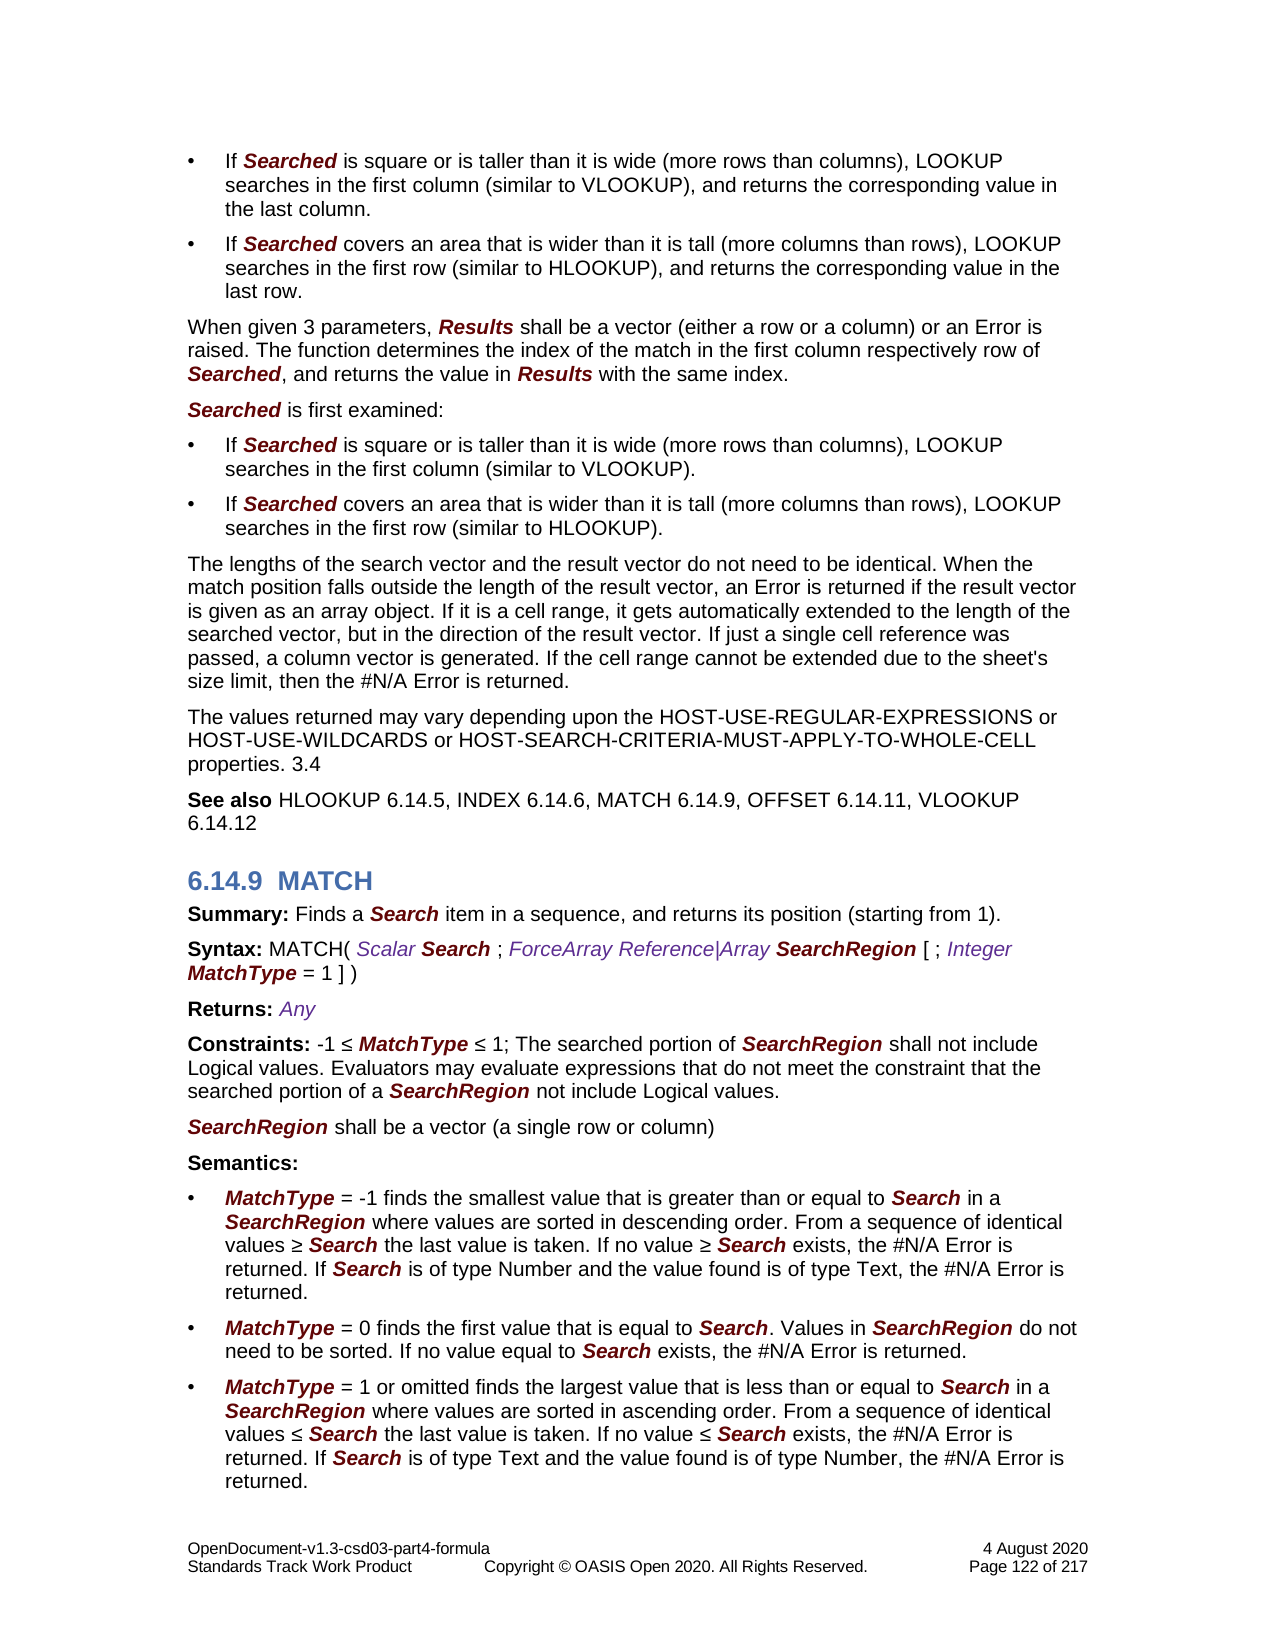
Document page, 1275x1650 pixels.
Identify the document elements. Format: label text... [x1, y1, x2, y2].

subtitle MATCH [187, 866, 1088, 896]
list If Searched is square or is taller than it is wide (more rows than columns), LOOKUP searches in the first column (similar to VLOOKUP). [187, 434, 1088, 481]
text Searched is first examined: [187, 398, 1088, 422]
text The lengths of the search vector and the result vector do not need to be identical. When the match position falls outside the length of the result vector, an Error is returned if the result vector is given as an array object. If it is a cell range, it gets automatically extended to the length of the searched vector, but in the direction of the result vector. If just a single cell reference was passed, a column vector is generated. If the cell range cannot be extended due to the sheet's size limit, then the #N/A Error is returned. [187, 552, 1088, 693]
list If Searched covers an area that is wider than it is tall (more columns than rows), LOOKUP searches in the first row (similar to HLOOKUP), and returns the corresponding value in the last row. [187, 233, 1088, 303]
list MatchType = -1 finds the smallest value that is greater than or equal to Search in a SearchRegion where values are sorted in descending order. From a sequence of identical values ≥ Search the last value is taken. If no value ≥ Search exists, the #N/A Error is returned. If Search is of type Number and the value found is of type Text, the #N/A Error is returned. [187, 1187, 1088, 1304]
text Semantics: [187, 1151, 1088, 1174]
text When given 3 parameters, Results shall be a vector (either a row or a column) or an Error is raised. The function determines the index of the match in the first column respectively row of Searched, and returns the value in Results with the same index. [187, 315, 1088, 386]
list If Searched is square or is taller than it is wide (more rows than columns), LOOKUP searches in the first column (similar to VLOOKUP), and returns the corresponding value in the last column. [187, 150, 1088, 221]
text Summary: Finds a Search item in a sequence, and returns its position (starting from 1). [187, 902, 1088, 926]
text Syntax: MATCH( Scalar Search ; ForceArray Reference|Array SearchRegion [ ; Integer MatchType = 1 ] ) [187, 938, 1088, 985]
list MatchType = 1 or omitted finds the largest value that is less than or equal to Search in a SearchRegion where values are sorted in ascending order. From a sequence of identical values ≤ Search the last value is taken. If no value ≤ Search exists, the #N/A Error is returned. If Search is of type Text and the value found is of type Number, the #N/A Error is returned. [187, 1376, 1088, 1493]
text SearchRegion shall be a vector (a single row or column) [187, 1115, 1088, 1139]
text Returns: Any [187, 997, 1088, 1021]
text See also HLOOKUP 6.14.5, INDEX 6.14.6, MATCH 6.14.9, OFFSET 6.14.11, VLOOKUP 6.14.12 [187, 788, 1088, 835]
list If Searched covers an area that is wider than it is tall (more columns than rows), LOOKUP searches in the first row (similar to HLOOKUP). [187, 493, 1088, 540]
list MatchType = 0 finds the first value that is equal to Search. Values in SearchRegion do not need to be sorted. If no value equal to Search exists, the #N/A Error is returned. [187, 1316, 1088, 1363]
text Constraints: -1 ≤ MatchType ≤ 1; The searched portion of SearchRegion shall not include Logical values. Evaluators may evaluate expressions that do not meet the constraint that the searched portion of a SearchRegion not include Logical values. [187, 1033, 1088, 1103]
text The values returned may vary depending upon the HOST-USE-REGULAR-EXPRESSIONS or HOST-USE-WILDCARDS or HOST-SEARCH-CRITERIA-MUST-APPLY-TO-WHOLE-CELL properties. 3.4 [187, 705, 1088, 776]
